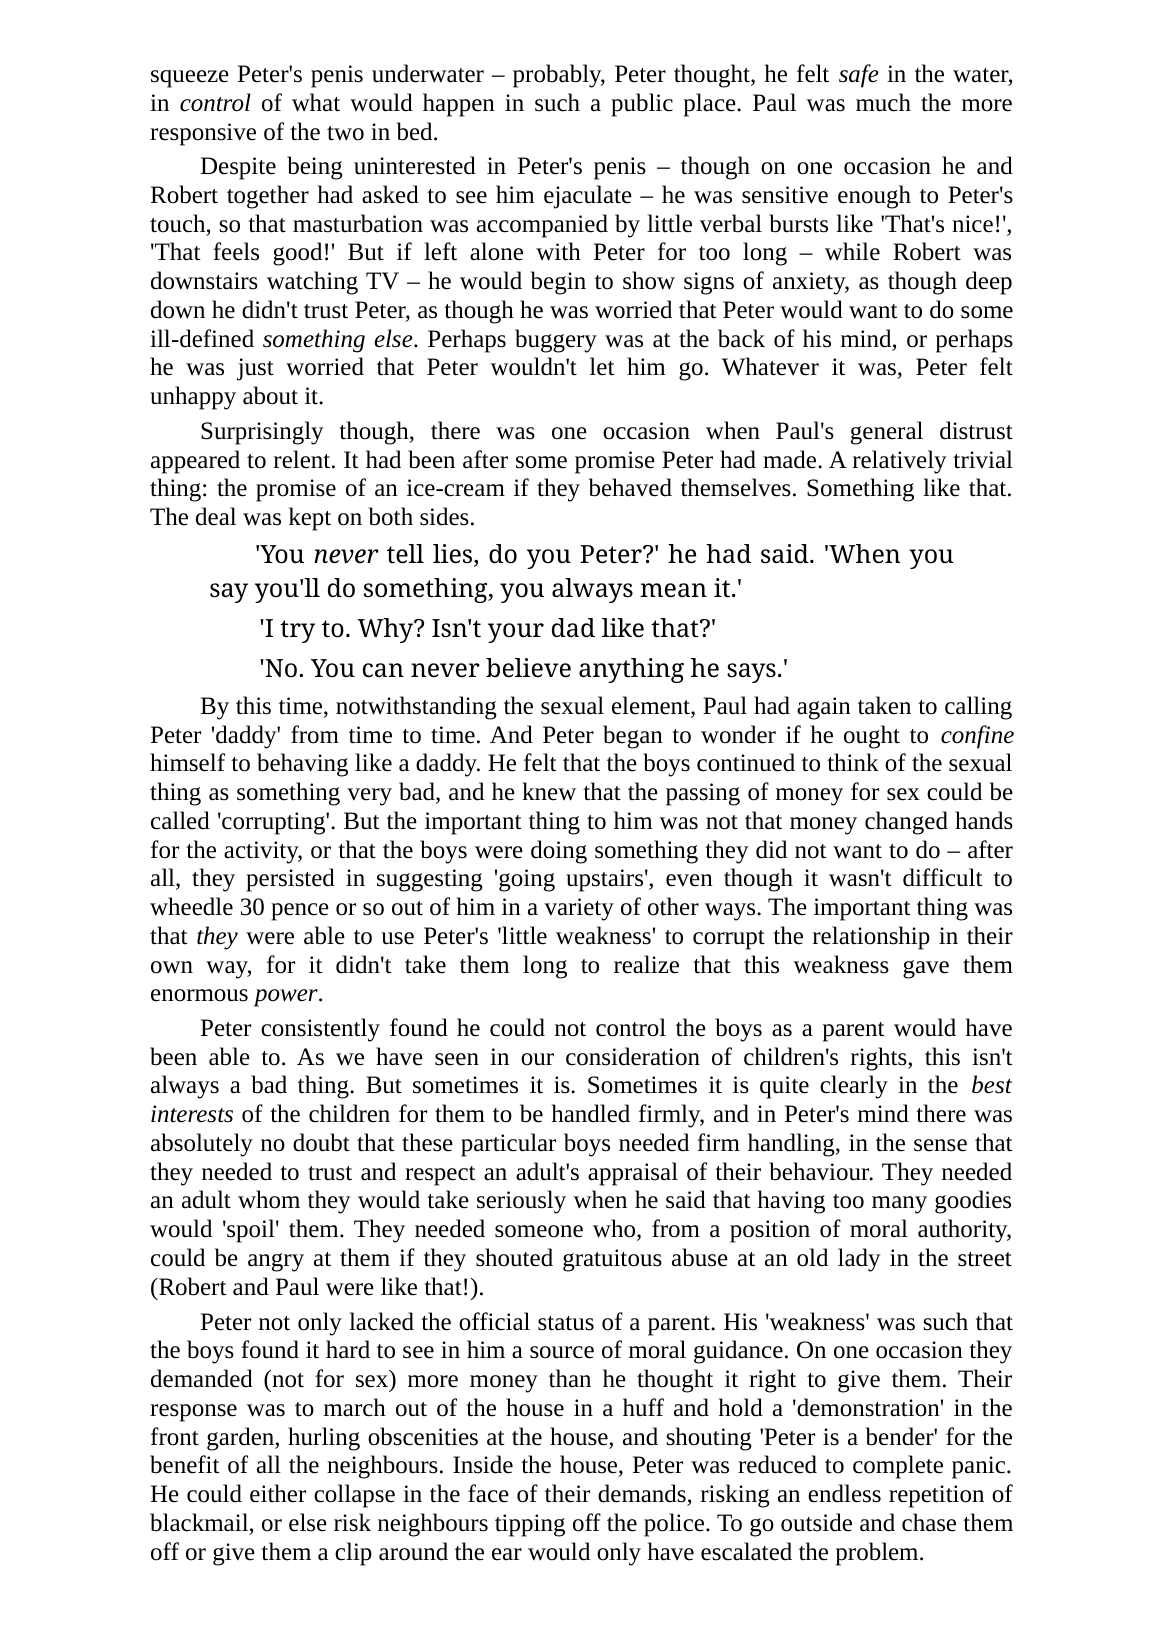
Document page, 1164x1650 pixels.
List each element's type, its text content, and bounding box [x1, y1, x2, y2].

text By this time, notwithstanding the sexual element, Paul had again taken to calling Peter 'daddy' from time to time. And Peter began to wonder if he ought to confine himself to behaving like a daddy. He felt that the boys continued to think of the sexual thing as something very bad, and he knew that the passing of money for sex could be called 'corrupting'. But the important thing to him was not that money changed hands for the activity, or that the boys were doing something they did not want to do – after all, they persisted in suggesting 'going upstairs', even though it wasn't difficult to wheedle 30 pence or so out of him in a variety of other ways. The important thing was that they were able to use Peter's 'little weakness' to corrupt the relationship in their own way, for it didn't take them long to realize that this weakness gave them enormous power. [150, 691, 1014, 1007]
text squeeze Peter's penis underwater – probably, Peter thought, he felt safe in the water, in control of what would happen in such a public place. Paul was much the more responsive of the two in bed. [150, 59, 1014, 145]
text Surprisingly though, there was one occasion when Paul's general distrust appeared to relent. It had been after some promise Peter had made. A relatively trivial thing: the promise of an ice-cream if they behaved themselves. Something like that. The deal was kept on both sides. [150, 416, 1014, 531]
text 'I try to. Why? Isn't your dad like that?' [209, 611, 955, 645]
text 'No. You can never believe anything he says.' [209, 651, 955, 685]
text Despite being uninterested in Peter's penis – though on one occasion he and Robert together had asked to see him ejaculate – he was sensitive enough to Peter's touch, so that masturbation was accompanied by little verbal bursts like 'That's nice!', 'That feels good!' But if left alone with Peter for too long – while Robert was downstairs watching TV – he would begin to show signs of anxiety, as though deep down he didn't trust Peter, as though he was worried that Peter would want to do some ill-defined something else. Perhaps buggery was at the back of his mind, or perhaps he was just worried that Peter wouldn't let him go. Whatever it was, Peter felt unhappy about it. [150, 151, 1014, 410]
text Peter consistently found he could not control the boys as a parent would have been able to. As we have seen in our consideration of children's rights, this isn't always a bad thing. But sometimes it is. Sometimes it is quite clearly in the best interests of the children for them to be handled firmly, and in Peter's mind there was absolutely no doubt that these particular boys needed firm handling, in the sense that they needed to trust and respect an adult's appraisal of their behaviour. They needed an adult whom they would take seriously when he said that having too many goodies would 'spoil' them. They needed someone who, from a position of moral authority, could be angry at them if they shouted gratuitous abuse at an old lady in the street (Robert and Paul were like that!). [150, 1013, 1014, 1301]
text 'You never tell lies, do you Peter?' he had said. 'When you say you'll do something, you always mean it.' [209, 537, 955, 605]
text Peter not only lacked the official status of a parent. His 'weakness' was such that the boys found it hard to see in him a source of moral guidance. On one occasion they demanded (not for sex) more money than he thought it right to give them. Their response was to march out of the house in a huff and hold a 'demonstration' in the front garden, hurling obscenities at the house, and shouting 'Peter is a bender' for the benefit of all the neighbours. Inside the house, Peter was reduced to complete panic. He could either collapse in the face of their demands, risking an endless repetition of blackmail, or else risk neighbours tipping off the police. To go outside and chase them off or give them a clip around the ear would only have escalated the problem. [150, 1307, 1014, 1565]
